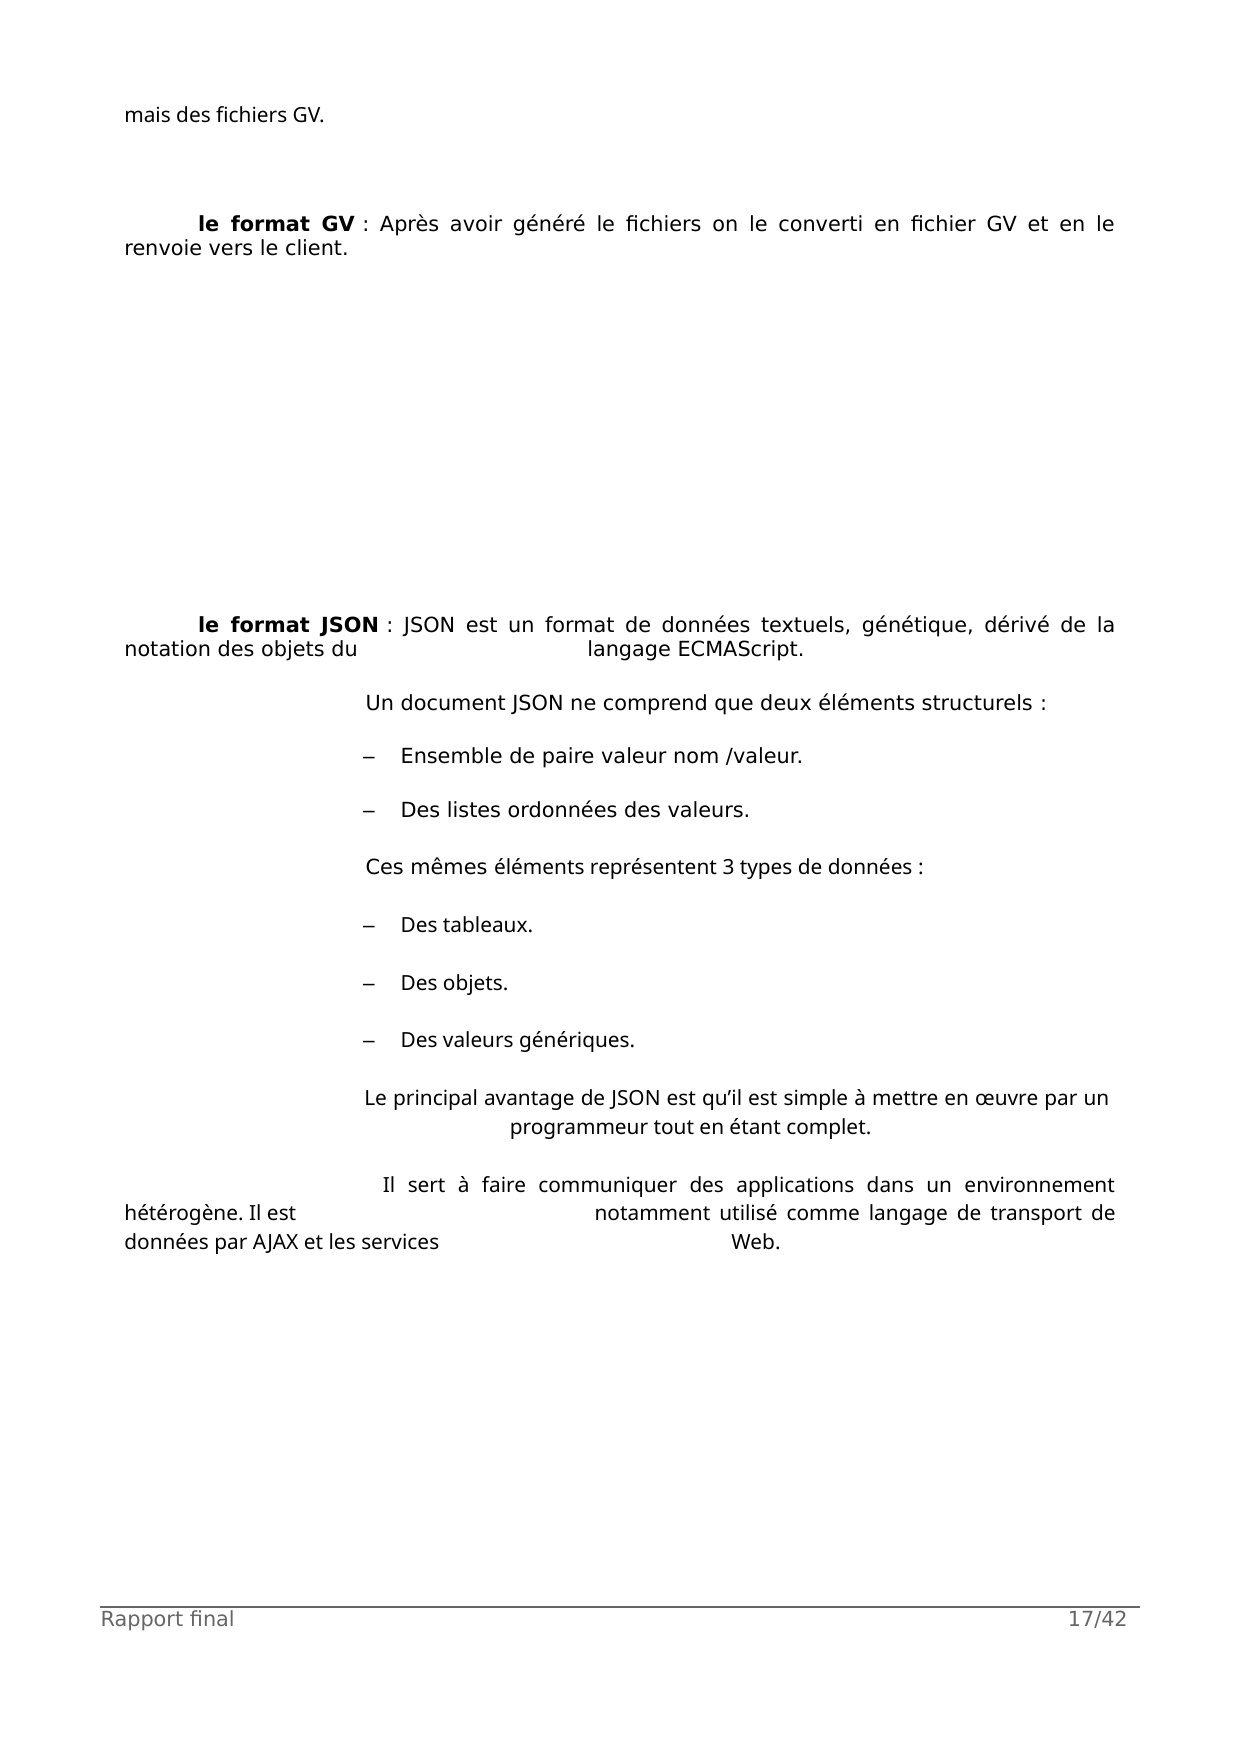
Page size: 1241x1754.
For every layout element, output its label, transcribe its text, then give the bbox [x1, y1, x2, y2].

list Des tableaux. [363, 910, 1140, 938]
text le format GV : Après avoir généré le fichiers on le converti en fichier GV et en le renvoie vers le client. [124, 212, 1116, 261]
list Des listes ordonnées des valeurs. [363, 798, 1140, 822]
text Ces mêmes éléments représentent 3 types de données : [124, 852, 1116, 880]
list Des valeurs génériques. [363, 1026, 1140, 1054]
list Des objets. [363, 968, 1140, 996]
text Le principal avantage de JSON est qu’il est simple à mettre en œuvre par un programmeur tout en étant complet. [124, 1083, 1116, 1140]
list Ensemble de paire valeur nom /valeur. [363, 744, 1140, 769]
text le format JSON : JSON est un format de données textuels, génétique, dérivé de la notation des objets du langage ECMAScript. [124, 613, 1116, 661]
text Il sert à faire communiquer des applications dans un environnement hétérogène. Il est notamment utilisé comme langage de transport de données par AJAX et les services Web. [124, 1170, 1116, 1255]
text mais des fichiers GV. [124, 100, 1116, 129]
text Un document JSON ne comprend que deux éléments structurels : [124, 691, 1116, 715]
